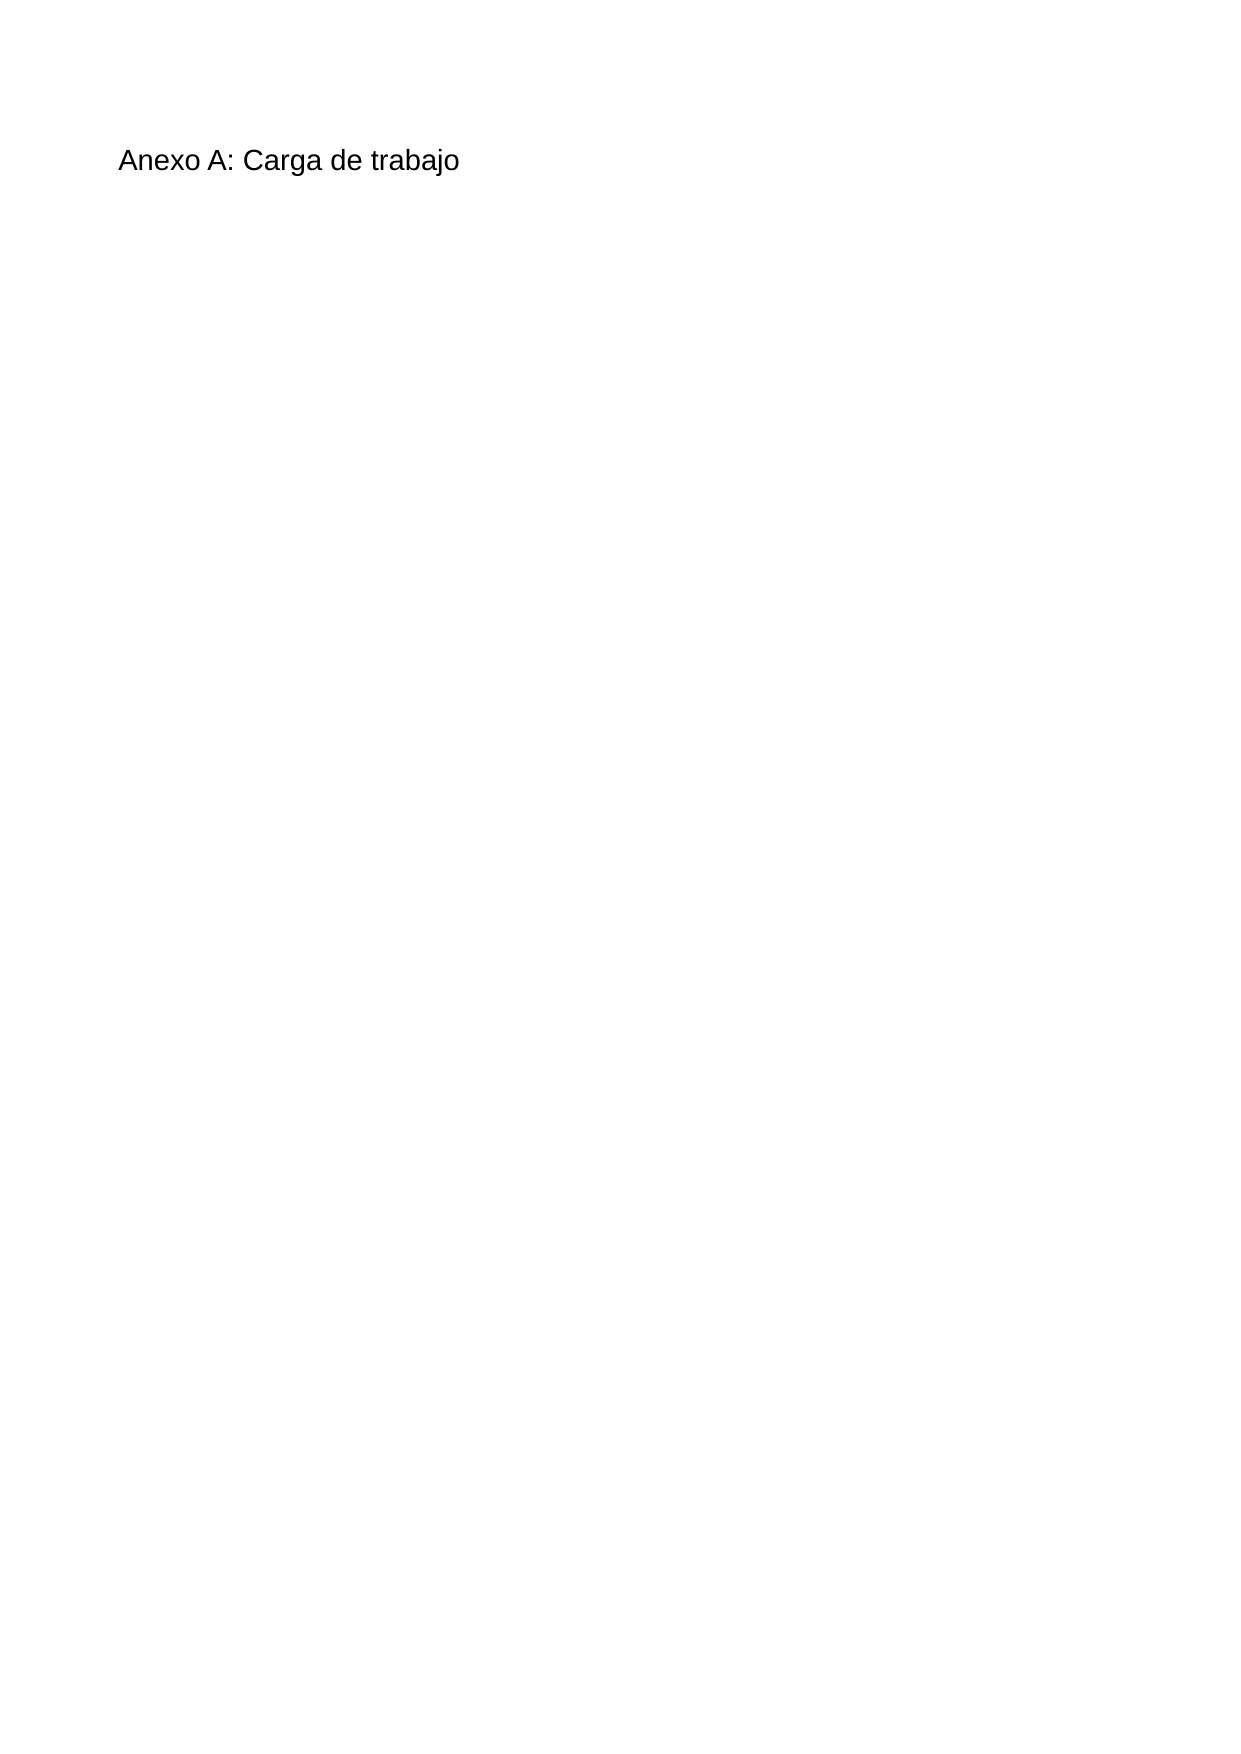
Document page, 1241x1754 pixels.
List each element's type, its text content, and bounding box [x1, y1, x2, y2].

subtitle Anexo A: Carga de trabajo [118, 143, 1122, 177]
